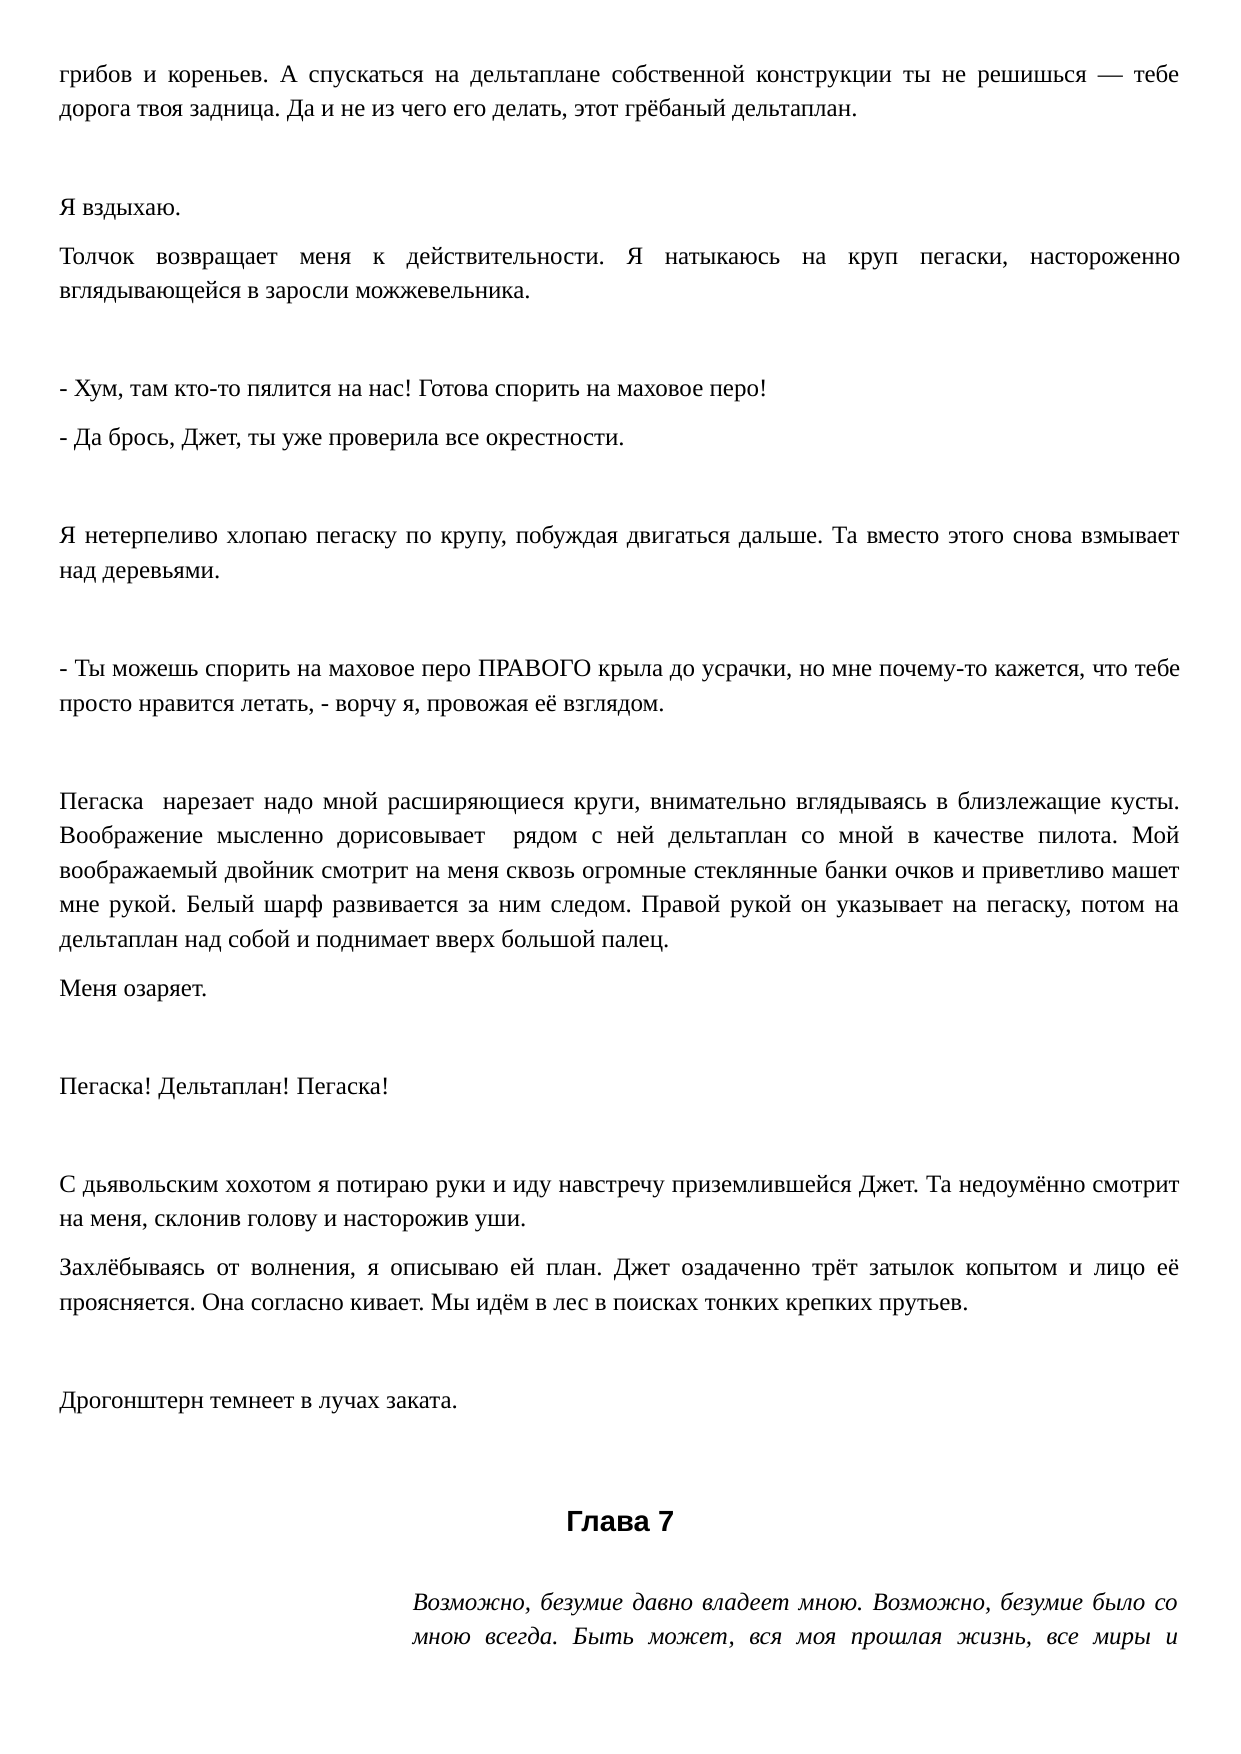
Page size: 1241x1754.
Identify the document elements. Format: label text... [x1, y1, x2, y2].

text Меня озаряет. [59, 973, 1181, 1001]
text С дьявольским хохотом я потираю руки и иду навстречу приземлившейся Джет. Та недоумённо смотрит на меня, склонив голову и насторожив уши. [59, 1169, 1181, 1232]
text - Ты можешь спорить на маховое перо ПРАВОГО крыла до усрачки, но мне почему-то кажется, что тебе просто нравится летать, - ворчу я, провожая её взглядом. [59, 653, 1181, 716]
text Захлёбываясь от волнения, я описываю ей план. Джет озадаченно трёт затылок копытом и лицо её проясняется. Она согласно кивает. Мы идём в лес в поисках тонких крепких прутьев. [59, 1252, 1181, 1316]
text грибов и кореньев. А спускаться на дельтаплане собственной конструкции ты не решишься — тебе дорога твоя задница. Да и не из чего его делать, этот грёбаный дельтаплан. [59, 59, 1181, 122]
text Я нетерпеливо хлопаю пегаску по крупу, побуждая двигаться дальше. Та вместо этого снова взмывает над деревьями. [59, 521, 1181, 584]
text - Хум, там кто-то пялится на нас! Готова спорить на маховое перо! [59, 373, 1181, 402]
text Пегаска нарезает надо мной расширяющиеся круги, внимательно вглядываясь в близлежащие кусты. Воображение мысленно дорисовывает рядом с ней дельтаплан со мной в качестве пилота. Мой воображаемый двойник смотрит на меня сквозь огромные стеклянные банки очков и приветливо машет мне рукой. Белый шарф развивается за ним следом. Правой рукой он указывает на пегаску, потом на дельтаплан над собой и поднимает вверх большой палец. [59, 786, 1181, 952]
text Дрогонштерн темнеет в лучах заката. [59, 1385, 1181, 1414]
text Возможно, безумие давно владеет мною. Возможно, безумие было со мною всегда. Быть может, вся моя прошлая жизнь, все миры и [412, 1587, 1181, 1650]
text Пегаска! Дельтаплан! Пегаска! [59, 1071, 1181, 1099]
text Толчок возвращает меня к действительности. Я натыкаюсь на круп пегаски, настороженно вглядывающейся в заросли можжевельника. [59, 241, 1181, 304]
text - Да брось, Джет, ты уже проверила все окрестности. [59, 422, 1181, 451]
subtitle Глава 7 [59, 1504, 1181, 1538]
text Я вздыхаю. [59, 192, 1181, 220]
